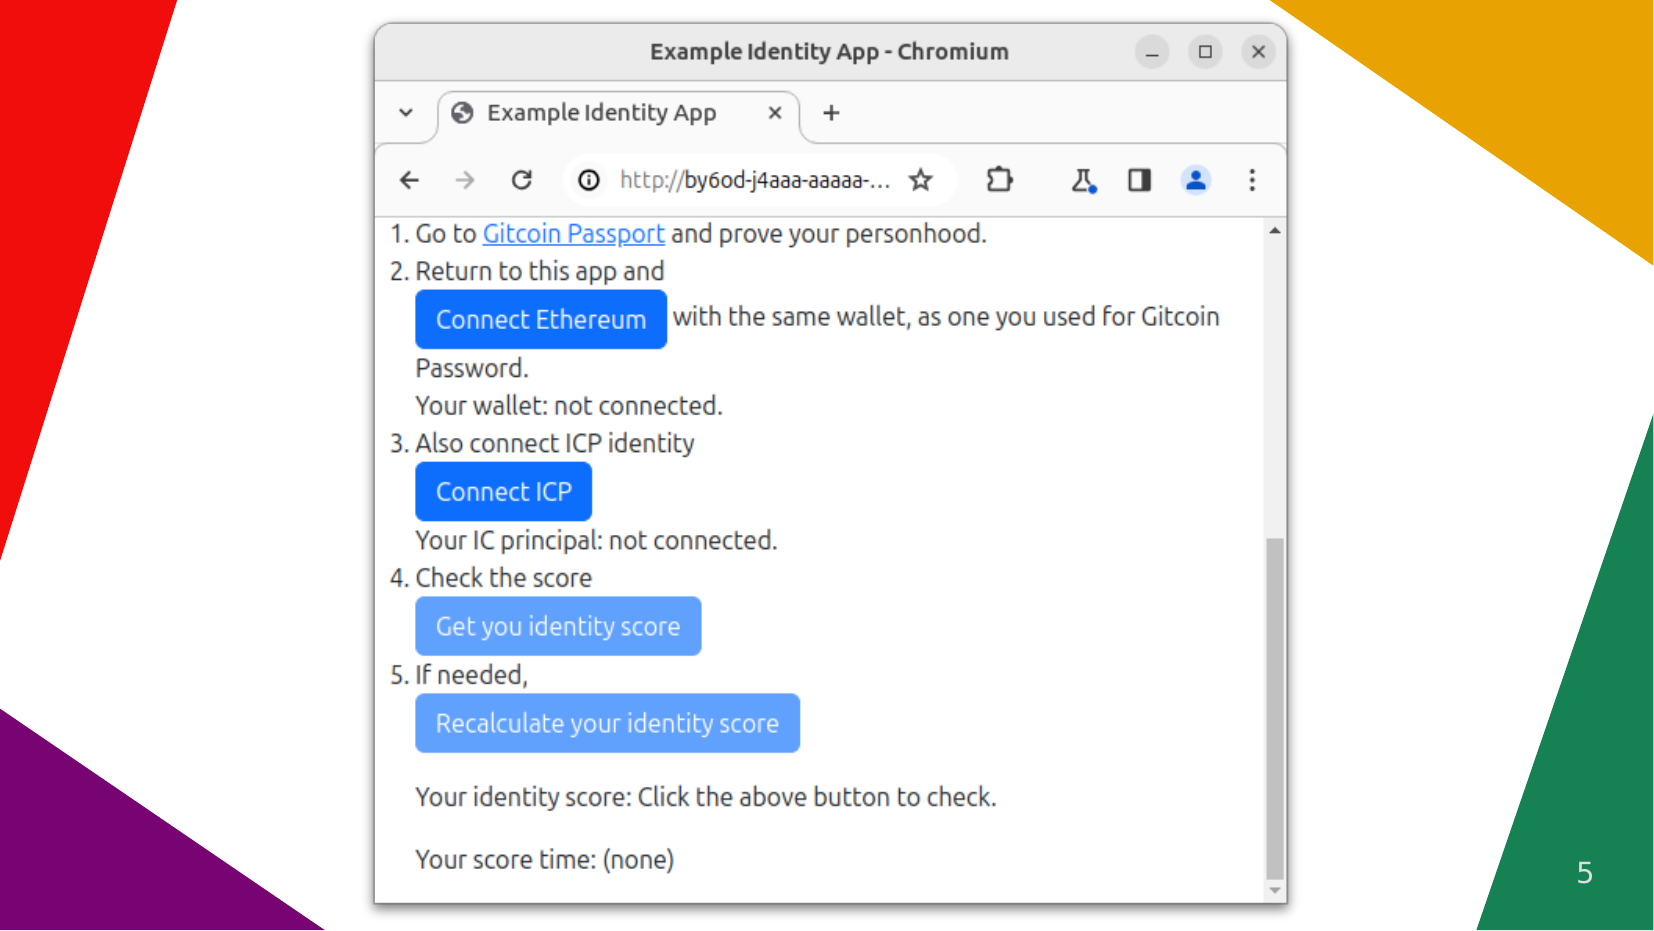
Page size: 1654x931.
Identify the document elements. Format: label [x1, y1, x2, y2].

picture [353, 5, 1309, 930]
